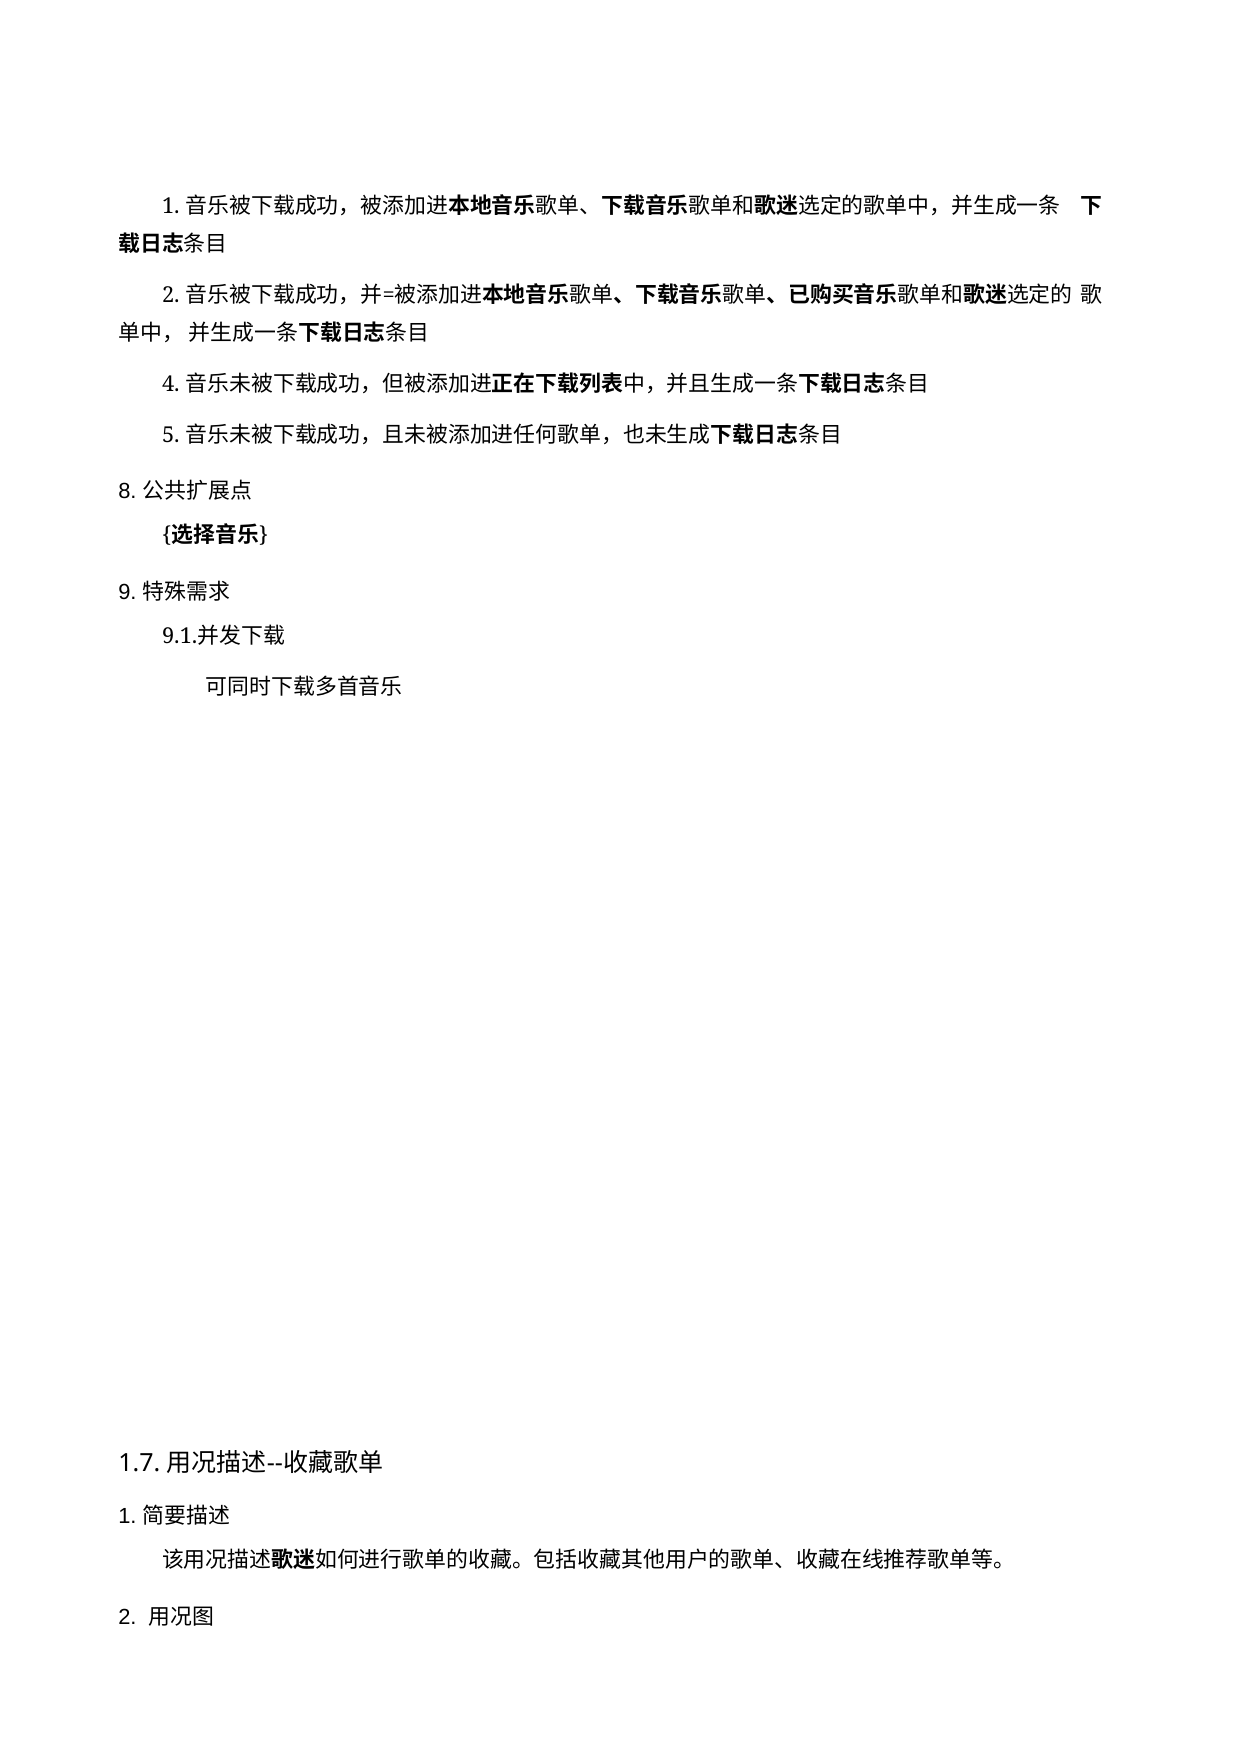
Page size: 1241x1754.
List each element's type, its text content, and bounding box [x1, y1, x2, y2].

text 1. 音乐被下载成功，被添加进本地音乐歌单、下载音乐歌单和歌迷选定的歌单中，并生成一条 下载日志条目 [118, 188, 1122, 257]
text 该用况描述歌迷如何进行歌单的收藏。包括收藏其他用户的歌单、收藏在线推荐歌单等。 [118, 1542, 1122, 1574]
text 4. 音乐未被下载成功，但被添加进正在下载列表中，并且生成一条下载日志条目 [118, 366, 1122, 397]
text 2. 音乐被下载成功，并=被添加进本地音乐歌单、下载音乐歌单、已购买音乐歌单和歌迷选定的 歌单中， 并生成一条下载日志条目 [118, 277, 1122, 346]
subtitle 公共扩展点 [118, 473, 1122, 504]
text 9.1.并发下载 [118, 618, 1122, 650]
subtitle 用况描述--收藏歌单 [118, 1443, 1122, 1479]
text 5. 音乐未被下载成功，且未被添加进任何歌单，也未生成下载日志条目 [118, 417, 1122, 448]
text {选择音乐} [118, 517, 1122, 549]
subtitle 简要描述 [118, 1498, 1122, 1530]
subtitle 特殊需求 [118, 574, 1122, 605]
text 可同时下载多首音乐 [118, 669, 1122, 701]
subtitle 用况图 [118, 1599, 1122, 1630]
